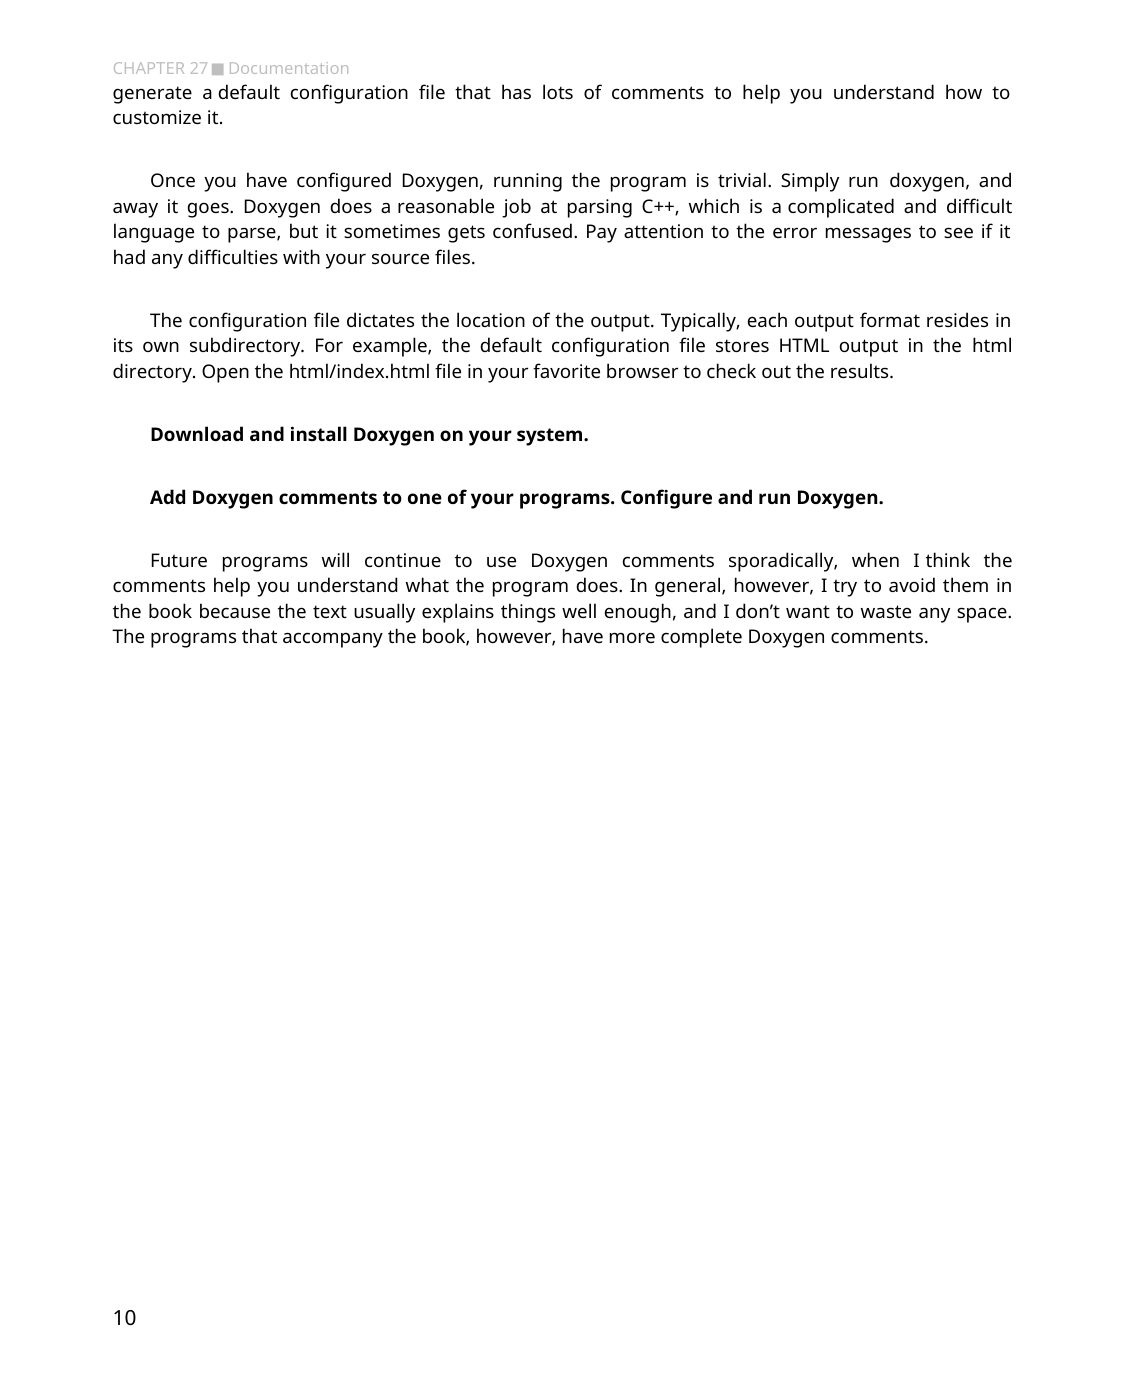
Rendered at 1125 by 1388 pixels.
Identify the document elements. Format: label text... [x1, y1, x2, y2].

text generate a default configuration file that has lots of comments to help you understand how to customize it. [112, 79, 1012, 130]
text The configuration file dictates the location of the output. Typically, each output format resides in its own subdirectory. For example, the default configuration file stores HTML output in the html directory. Open the html/index.html file in your favorite browser to check out the results. [112, 307, 1012, 384]
text Download and install Doxygen on your system. [112, 421, 1012, 447]
text Once you have configured Doxygen, running the program is trivial. Simply run doxygen, and away it goes. Doxygen does a reasonable job at parsing C++, which is a complicated and difficult language to parse, but it sometimes gets confused. Pay attention to the error messages to see if it had any difficulties with your source files. [112, 167, 1012, 269]
text Add Doxygen comments to one of your programs. Configure and run Doxygen. [112, 484, 1012, 510]
text Future programs will continue to use Doxygen comments sporadically, when I think the comments help you understand what the program does. In general, however, I try to avoid them in the book because the text usually explains things well enough, and I don’t want to waste any space. The programs that accompany the book, however, have more complete Doxygen comments. [112, 547, 1012, 649]
